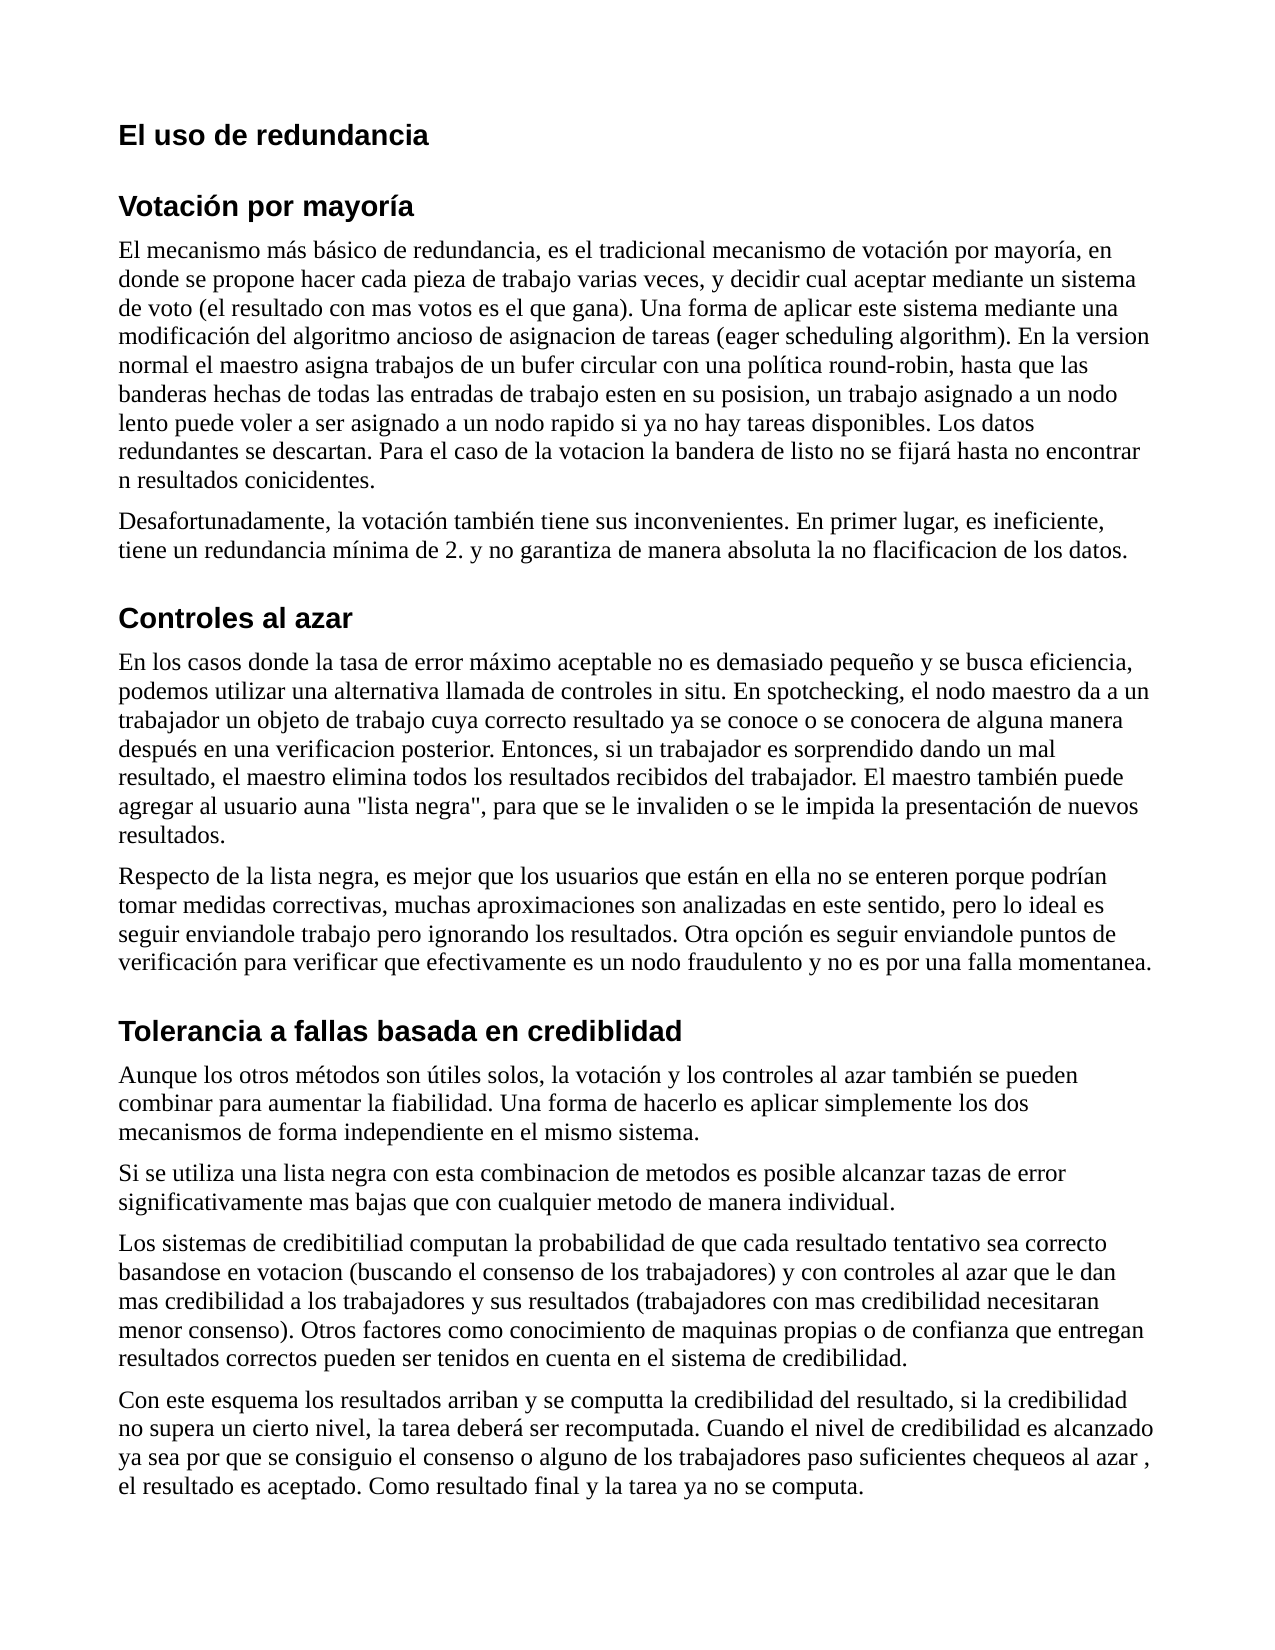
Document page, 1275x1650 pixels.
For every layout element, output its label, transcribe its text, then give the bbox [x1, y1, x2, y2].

text El mecanismo más básico de redundancia, es el tradicional mecanismo de votación por mayoría, en donde se propone hacer cada pieza de trabajo varias veces, y decidir cual aceptar mediante un sistema de voto (el resultado con mas votos es el que gana). Una forma de aplicar este sistema mediante una modificación del algoritmo ancioso de asignacion de tareas (eager scheduling algorithm). En la version normal el maestro asigna trabajos de un bufer circular con una política round-robin, hasta que las banderas hechas de todas las entradas de trabajo esten en su posision, un trabajo asignado a un nodo lento puede voler a ser asignado a un nodo rapido si ya no hay tareas disponibles. Los datos redundantes se descartan. Para el caso de la votacion la bandera de listo no se fijará hasta no encontrar n resultados conicidentes. [118, 235, 1157, 494]
subtitle Tolerancia a fallas basada en crediblidad [118, 1014, 1157, 1047]
text Con este esquema los resultados arriban y se computta la credibilidad del resultado, si la credibilidad no supera un cierto nivel, la tarea deberá ser recomputada. Cuando el nivel de credibilidad es alcanzado ya sea por que se consiguio el consenso o alguno de los trabajadores paso suficientes chequeos al azar , el resultado es aceptado. Como resultado final y la tarea ya no se computa. [118, 1385, 1157, 1500]
text Aunque los otros métodos son útiles solos, la votación y los controles al azar también se pueden combinar para aumentar la fiabilidad. Una forma de hacerlo es aplicar simplemente los dos mecanismos de forma independiente en el mismo sistema. [118, 1060, 1157, 1146]
subtitle Controles al azar [118, 601, 1157, 635]
subtitle Votación por mayoría [118, 189, 1157, 223]
subtitle El uso de redundancia [118, 118, 1157, 152]
text Los sistemas de credibitiliad computan la probabilidad de que cada resultado tentativo sea correcto basandose en votacion (buscando el consenso de los trabajadores) y con controles al azar que le dan mas credibilidad a los trabajadores y sus resultados (trabajadores con mas credibilidad necesitaran menor consenso). Otros factores como conocimiento de maquinas propias o de confianza que entregan resultados correctos pueden ser tenidos en cuenta en el sistema de credibilidad. [118, 1228, 1157, 1372]
text Desafortunadamente, la votación también tiene sus inconvenientes. En primer lugar, es ineficiente, tiene un redundancia mínima de 2. y no garantiza de manera absoluta la no flacificacion de los datos. [118, 506, 1157, 564]
text En los casos donde la tasa de error máximo aceptable no es demasiado pequeño y se busca eficiencia, podemos utilizar una alternativa llamada de controles in situ. En spotchecking, el nodo maestro da a un trabajador un objeto de trabajo cuya correcto resultado ya se conoce o se conocera de alguna manera después en una verificacion posterior. Entonces, si un trabajador es sorprendido dando un mal resultado, el maestro elimina todos los resultados recibidos del trabajador. El maestro también puede agregar al usuario auna "lista negra", para que se le invaliden o se le impida la presentación de nuevos resultados. [118, 647, 1157, 849]
text Si se utiliza una lista negra con esta combinacion de metodos es posible alcanzar tazas de error significativamente mas bajas que con cualquier metodo de manera individual. [118, 1158, 1157, 1216]
text Respecto de la lista negra, es mejor que los usuarios que están en ella no se enteren porque podrían tomar medidas correctivas, muchas aproximaciones son analizadas en este sentido, pero lo ideal es seguir enviandole trabajo pero ignorando los resultados. Otra opción es seguir enviandole puntos de verificación para verificar que efectivamente es un nodo fraudulento y no es por una falla momentanea. [118, 861, 1157, 976]
